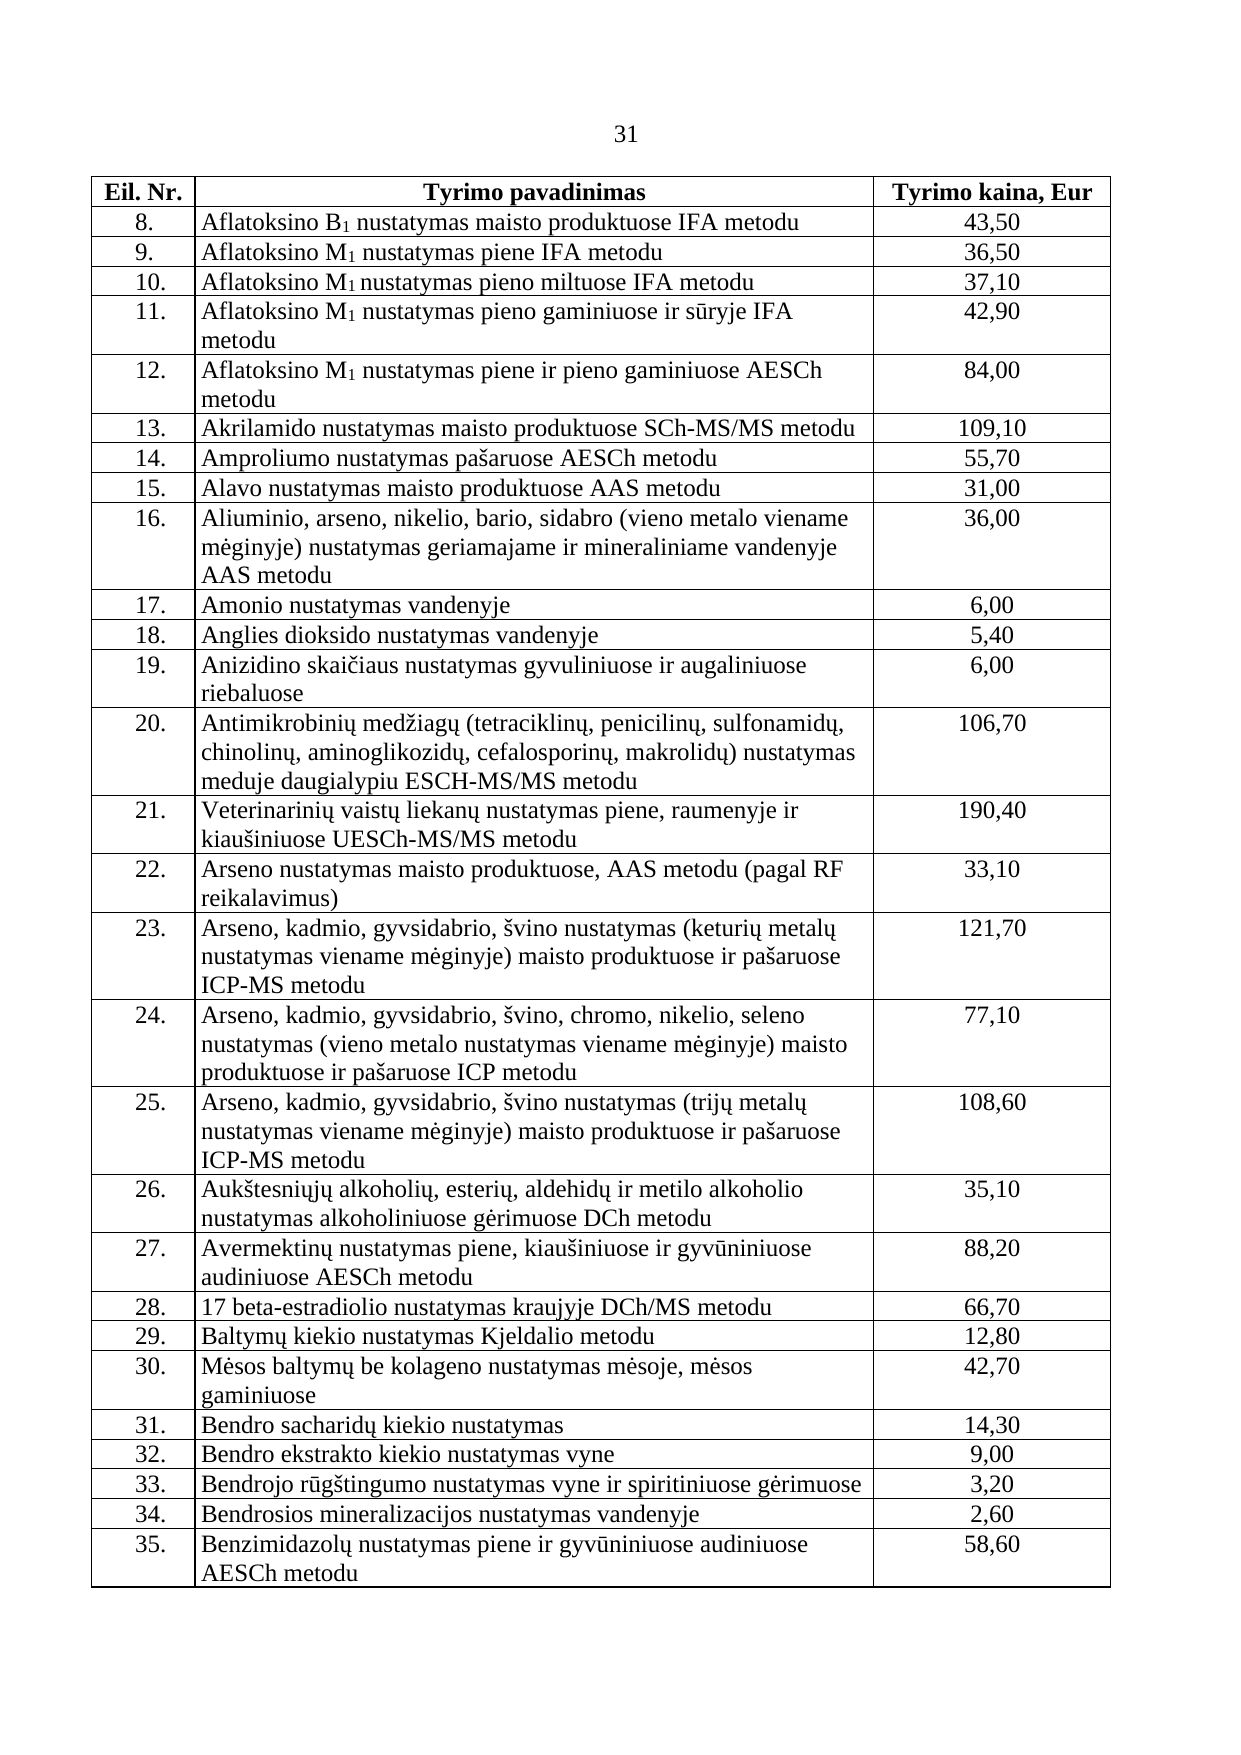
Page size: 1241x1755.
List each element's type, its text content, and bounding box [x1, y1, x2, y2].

table_cell 10. [92, 267, 194, 295]
table_cell 17 beta-estradiolio nustatymas kraujyje DCh/MS metodu [196, 1292, 873, 1320]
table_cell Bendro ekstrakto kiekio nustatymas vyne [196, 1440, 873, 1468]
table_header Eil. Nr. [92, 177, 194, 206]
table_cell 190,40 [874, 796, 1110, 853]
table_cell 35,10 [874, 1175, 1110, 1232]
table_cell Avermektinų nustatymas piene, kiaušiniuose ir gyvūniniuose audiniuose AESCh metodu [196, 1233, 873, 1291]
table_cell 22. [92, 854, 194, 912]
table_cell 12,80 [874, 1321, 1110, 1350]
table_cell Arseno, kadmio, gyvsidabrio, švino, chromo, nikelio, seleno nustatymas (vieno metalo nustatymas viename mėginyje) maisto produktuose ir pašaruose ICP metodu [196, 1000, 873, 1086]
table_cell 58,60 [874, 1529, 1110, 1586]
table_header Tyrimo pavadinimas [196, 177, 873, 206]
table_cell 25. [92, 1087, 194, 1173]
table_cell 36,50 [874, 237, 1110, 266]
table_cell 33. [92, 1469, 194, 1498]
table_cell 17. [92, 590, 194, 619]
table_cell 21. [92, 796, 194, 853]
table_cell 28. [92, 1292, 194, 1320]
table_cell Aukštesniųjų alkoholių, esterių, aldehidų ir metilo alkoholio nustatymas alkoholiniuose gėrimuose DCh metodu [196, 1175, 873, 1232]
table_cell Aflatoksino B1 nustatymas maisto produktuose IFA metodu [196, 207, 873, 236]
table_cell 3,20 [874, 1469, 1110, 1498]
table_cell 14. [92, 443, 194, 472]
table_cell 77,10 [874, 1000, 1110, 1086]
table_cell 24. [92, 1000, 194, 1086]
table_cell 9,00 [874, 1440, 1110, 1468]
table_cell Bendrojo rūgštingumo nustatymas vyne ir spiritiniuose gėrimuose [196, 1469, 873, 1498]
table_cell Arseno, kadmio, gyvsidabrio, švino nustatymas (keturių metalų nustatymas viename mėginyje) maisto produktuose ir pašaruose ICP-MS metodu [196, 913, 873, 999]
table_cell 36,00 [874, 503, 1110, 589]
table_cell Bendrosios mineralizacijos nustatymas vandenyje [196, 1499, 873, 1528]
table_cell 55,70 [874, 443, 1110, 472]
table_cell 84,00 [874, 355, 1110, 412]
table_cell 2,60 [874, 1499, 1110, 1528]
table_cell 42,90 [874, 296, 1110, 354]
table_cell Akrilamido nustatymas maisto produktuose SCh-MS/MS metodu [196, 414, 873, 442]
table_cell 12. [92, 355, 194, 412]
table_cell 14,30 [874, 1410, 1110, 1438]
table_cell Arseno nustatymas maisto produktuose, AAS metodu (pagal RF reikalavimus) [196, 854, 873, 912]
table_cell 88,20 [874, 1233, 1110, 1291]
table_cell 30. [92, 1351, 194, 1409]
table_cell 31,00 [874, 473, 1110, 502]
table_cell Benzimidazolų nustatymas piene ir gyvūniniuose audiniuose AESCh metodu [196, 1529, 873, 1586]
table_cell Aflatoksino M1 nustatymas piene ir pieno gaminiuose AESCh metodu [196, 355, 873, 412]
table_cell 37,10 [874, 267, 1110, 295]
table_cell 6,00 [874, 650, 1110, 707]
table_cell 108,60 [874, 1087, 1110, 1173]
table_cell Amproliumo nustatymas pašaruose AESCh metodu [196, 443, 873, 472]
table_cell Aflatoksino M1 nustatymas pieno miltuose IFA metodu [196, 267, 873, 295]
table_cell 34. [92, 1499, 194, 1528]
table_cell 18. [92, 620, 194, 649]
table_cell 6,00 [874, 590, 1110, 619]
table_cell Veterinarinių vaistų liekanų nustatymas piene, raumenyje ir kiaušiniuose UESCh-MS/MS metodu [196, 796, 873, 853]
table_cell 109,10 [874, 414, 1110, 442]
table_cell Aflatoksino M1 nustatymas piene IFA metodu [196, 237, 873, 266]
table_cell 66,70 [874, 1292, 1110, 1320]
table_cell 27. [92, 1233, 194, 1291]
table_cell Anizidino skaičiaus nustatymas gyvuliniuose ir augaliniuose riebaluose [196, 650, 873, 707]
table_cell 106,70 [874, 708, 1110, 794]
table_cell 19. [92, 650, 194, 707]
table_cell 26. [92, 1175, 194, 1232]
table_cell 13. [92, 414, 194, 442]
table_cell 23. [92, 913, 194, 999]
table_cell 5,40 [874, 620, 1110, 649]
table_cell 29. [92, 1321, 194, 1350]
table_cell 8. [92, 207, 194, 236]
table_cell Anglies dioksido nustatymas vandenyje [196, 620, 873, 649]
table_cell 9. [92, 237, 194, 266]
table_cell 121,70 [874, 913, 1110, 999]
table_cell Arseno, kadmio, gyvsidabrio, švino nustatymas (trijų metalų nustatymas viename mėginyje) maisto produktuose ir pašaruose ICP-MS metodu [196, 1087, 873, 1173]
table_cell Alavo nustatymas maisto produktuose AAS metodu [196, 473, 873, 502]
table_cell 43,50 [874, 207, 1110, 236]
table_cell 35. [92, 1529, 194, 1586]
table_header Tyrimo kaina, Eur [874, 177, 1110, 206]
table_cell Baltymų kiekio nustatymas Kjeldalio metodu [196, 1321, 873, 1350]
table_cell 11. [92, 296, 194, 354]
table_cell Amonio nustatymas vandenyje [196, 590, 873, 619]
table_cell Antimikrobinių medžiagų (tetraciklinų, penicilinų, sulfonamidų, chinolinų, aminoglikozidų, cefalosporinų, makrolidų) nustatymas meduje daugialypiu ESCH-MS/MS metodu [196, 708, 873, 794]
table_cell 16. [92, 503, 194, 589]
table_cell Mėsos baltymų be kolageno nustatymas mėsoje, mėsos gaminiuose [196, 1351, 873, 1409]
table_cell 15. [92, 473, 194, 502]
table_cell 32. [92, 1440, 194, 1468]
table_cell Bendro sacharidų kiekio nustatymas [196, 1410, 873, 1438]
table_cell 42,70 [874, 1351, 1110, 1409]
table_cell 33,10 [874, 854, 1110, 912]
table_cell Aflatoksino M1 nustatymas pieno gaminiuose ir sūryje IFA metodu [196, 296, 873, 354]
table_cell Aliuminio, arseno, nikelio, bario, sidabro (vieno metalo viename mėginyje) nustatymas geriamajame ir mineraliniame vandenyje AAS metodu [196, 503, 873, 589]
table_cell 31. [92, 1410, 194, 1438]
table_cell 20. [92, 708, 194, 794]
